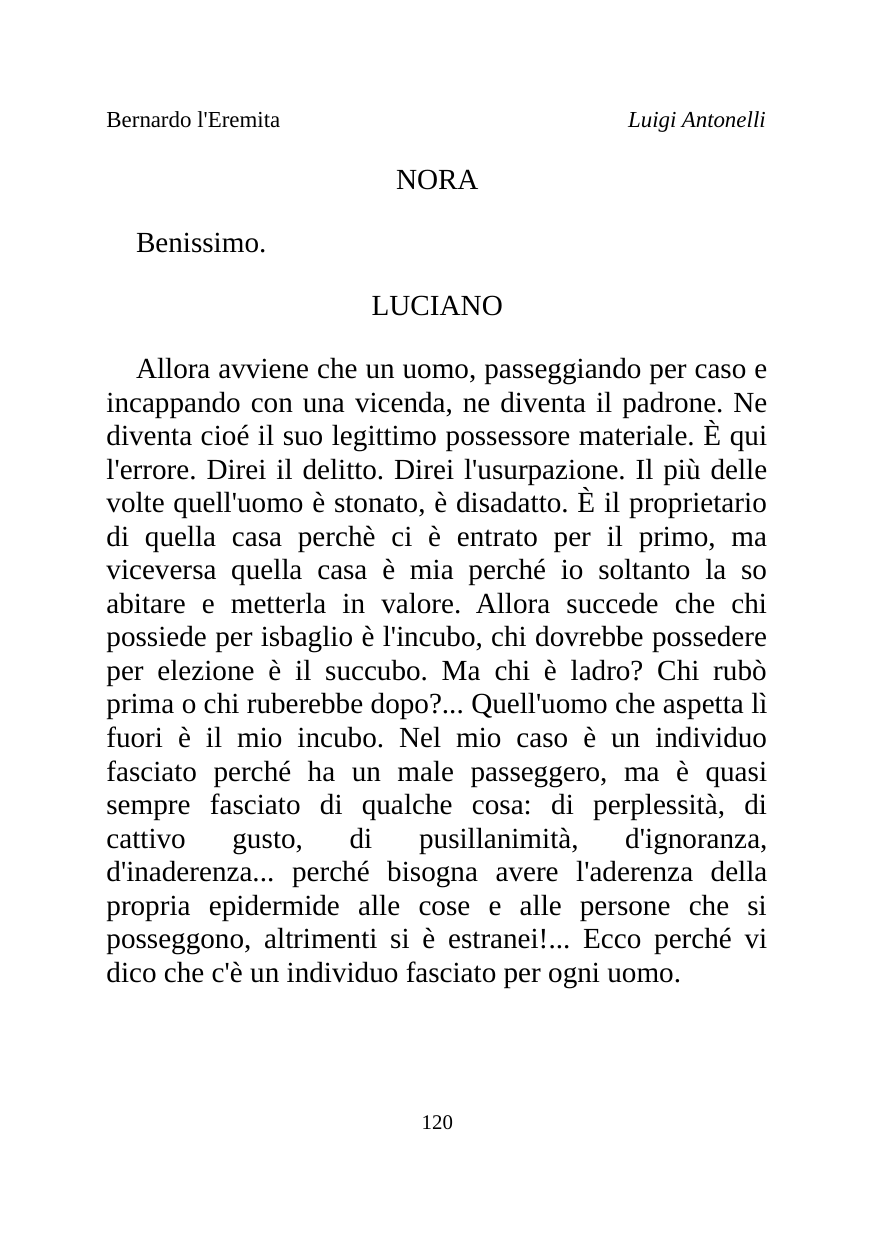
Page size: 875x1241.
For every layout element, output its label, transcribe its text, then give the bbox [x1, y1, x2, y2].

text NORA [106, 162, 768, 196]
text LUCIANO [106, 288, 768, 322]
text Allora avviene che un uomo, passeggiando per caso e incappando con una vicenda, ne diventa il padrone. Ne diventa cioé il suo legittimo possessore materiale. È qui l'errore. Direi il delitto. Direi l'usurpazione. Il più delle volte quell'uomo è stonato, è disadatto. È il proprietario di quella casa perchè ci è entrato per il primo, ma viceversa quella casa è mia perché io soltanto la so abitare e metterla in valore. Allora succede che chi possiede per isbaglio è l'incubo, chi dovrebbe possedere per elezione è il succubo. Ma chi è ladro? Chi rubò prima o chi ruberebbe dopo?... Quell'uomo che aspetta lì fuori è il mio incubo. Nel mio caso è un individuo fasciato perché ha un male passeggero, ma è quasi sempre fasciato di qualche cosa: di perplessità, di cattivo gusto, di pusillanimità, d'ignoranza, d'inaderenza... perché bisogna avere l'aderenza della propria epidermide alle cose e alle persone che si posseggono, altrimenti si è estranei!... Ecco perché vi dico che c'è un individuo fasciato per ogni uomo. [106, 351, 768, 988]
text Benissimo. [106, 225, 768, 259]
